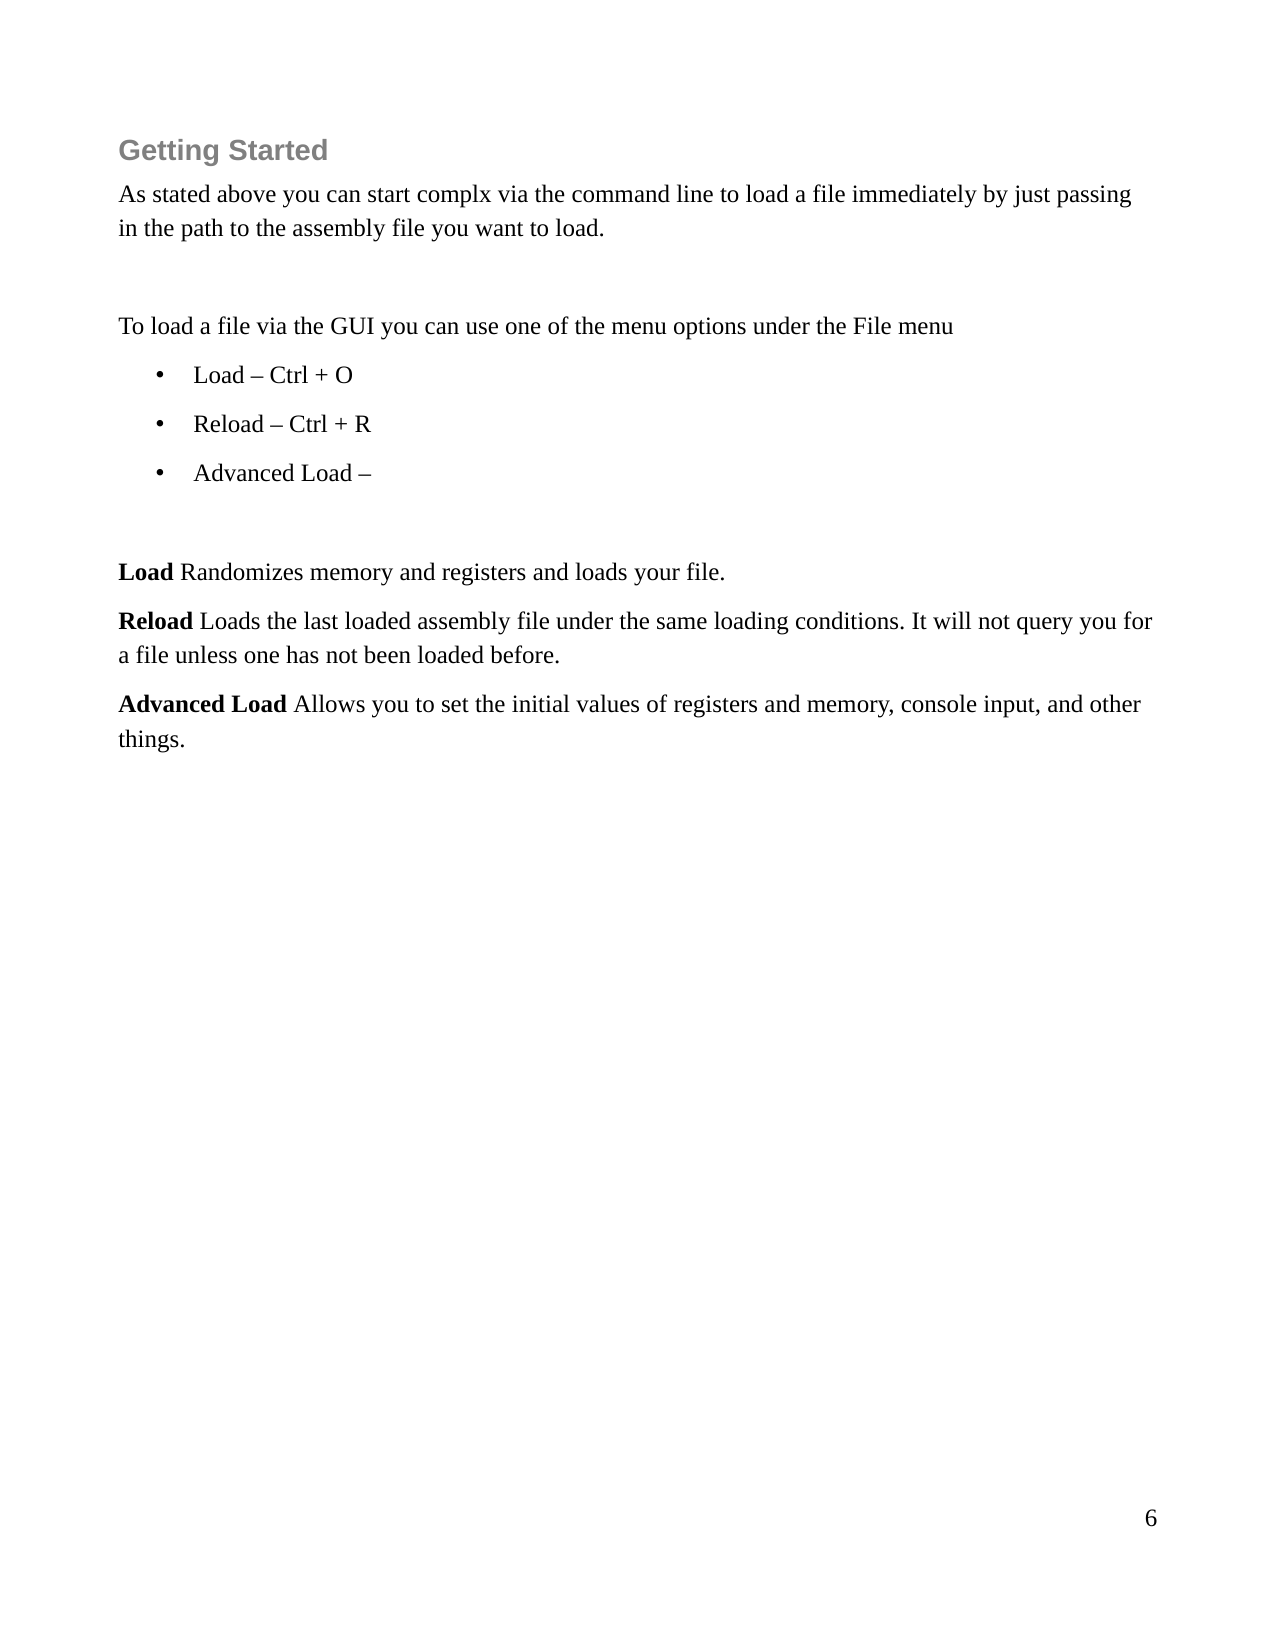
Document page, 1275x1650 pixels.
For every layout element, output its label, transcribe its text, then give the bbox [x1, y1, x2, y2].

text Load Randomizes memory and registers and loads your file. [118, 557, 1157, 585]
text Advanced Load Allows you to set the initial values of registers and memory, console input, and other things. [118, 689, 1157, 752]
text As stated above you can start complx via the command line to load a file immediately by just passing in the path to the assembly file you want to load. [118, 179, 1157, 242]
list Reload – Ctrl + R [156, 409, 1157, 438]
text Reload Loads the last loaded assembly file under the same loading conditions. It will not query you for a file unless one has not been loaded before. [118, 606, 1157, 669]
subtitle Getting Started [118, 133, 1157, 166]
list Advanced Load – [156, 458, 1157, 487]
list Load – Ctrl + O [156, 360, 1157, 389]
text To load a file via the GUI you can use one of the menu options under the File menu [118, 311, 1157, 340]
